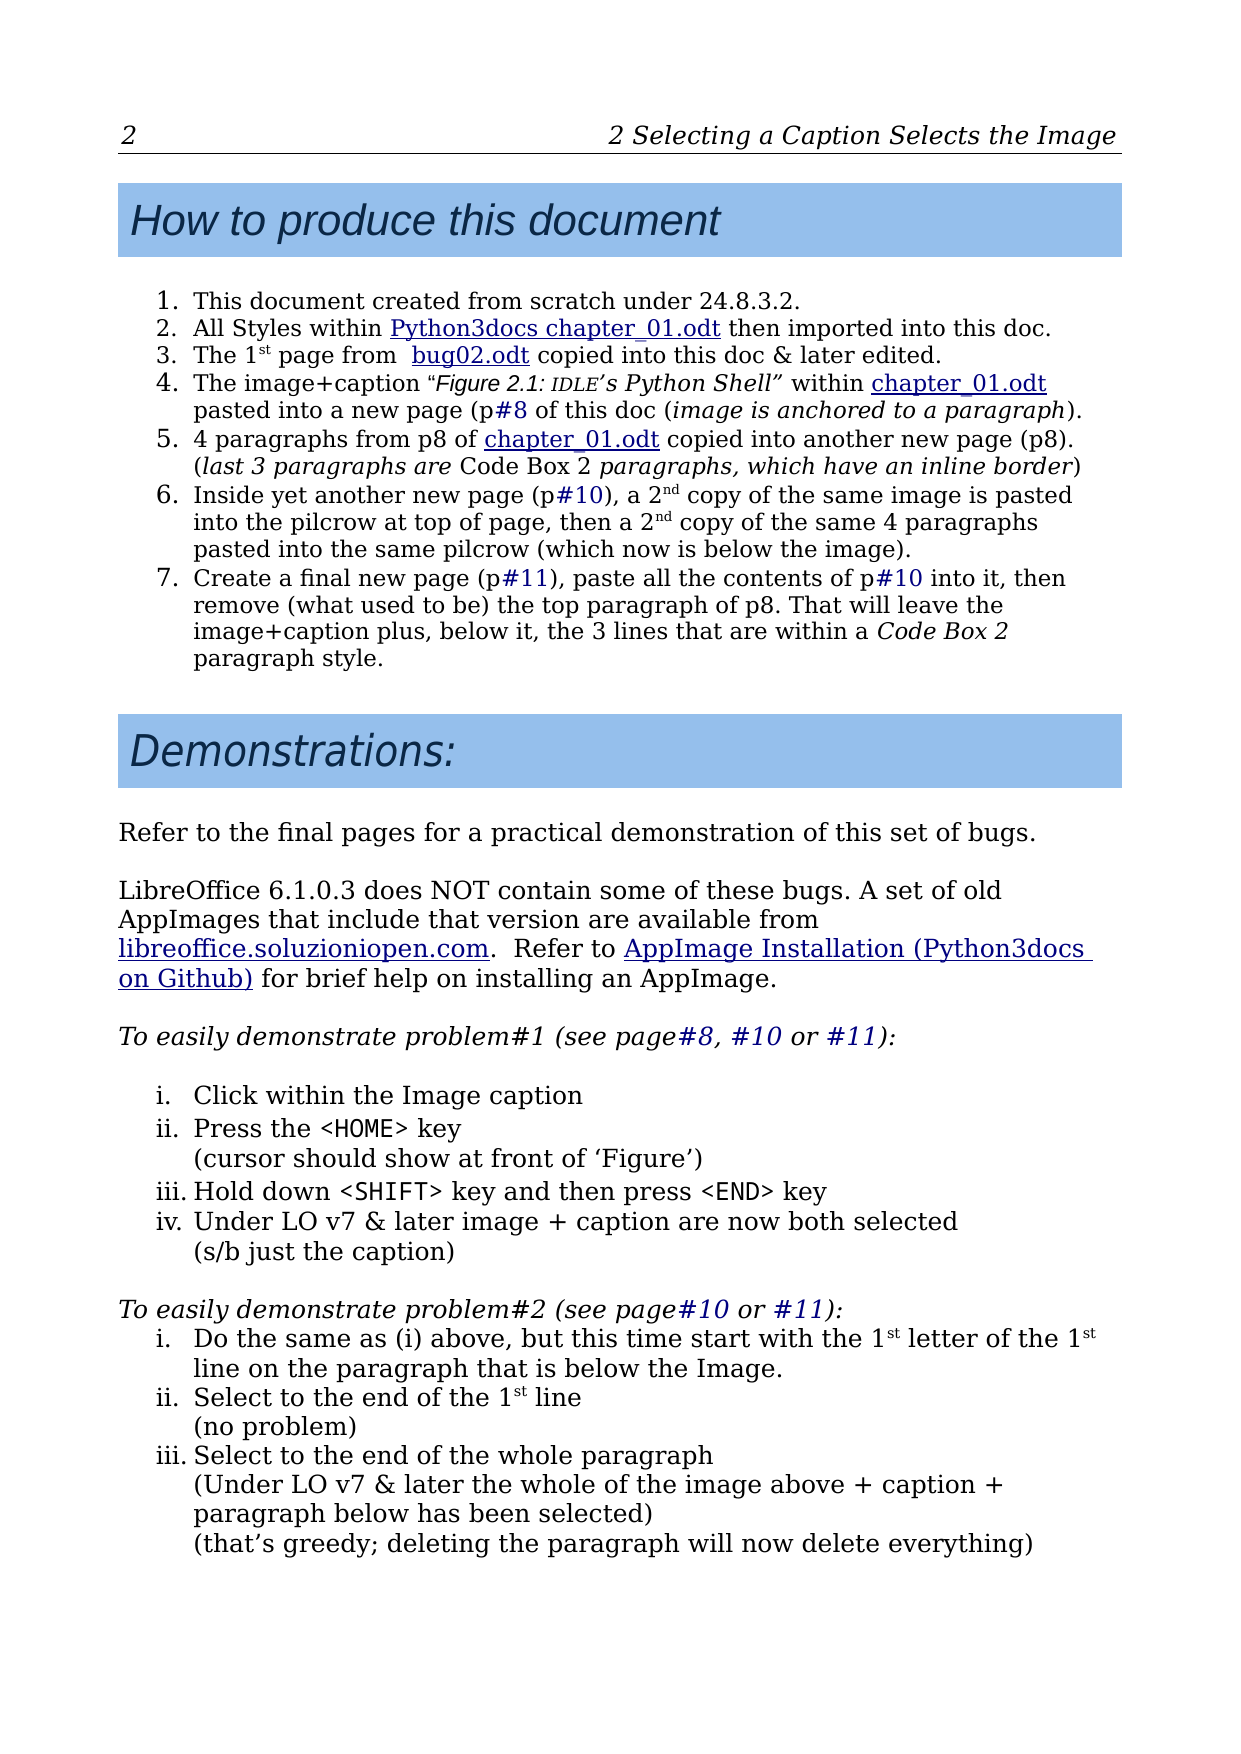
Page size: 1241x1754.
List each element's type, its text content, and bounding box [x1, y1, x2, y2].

list 4 paragraphs from p8 of chapter_01.odt copied into another new page (p8). (last 3 paragraphs are Code Box 2 paragraphs, which have an inline border) [156, 424, 1122, 480]
list Select to the end of the whole paragraph (Under LO v7 & later the whole of the image above + caption + paragraph below has been selected) (that’s greedy; deleting the paragraph will now delete everything) [156, 1441, 1122, 1558]
list The 1st page from bug02.odt copied into this doc & later edited. [156, 342, 1122, 368]
text Refer to the final pages for a practical demonstration of this set of bugs. [118, 818, 1122, 847]
text To easily demonstrate problem#1 (see page#7, #9 or #10): [118, 1022, 1122, 1052]
list Click within the Image caption [156, 1081, 1122, 1110]
text To easily demonstrate problem#2 (see page#9 or #10): [118, 1295, 1122, 1324]
list Hold down <SHIFT> key and then press <END> key [156, 1173, 1122, 1208]
list All Styles within Python3docs chapter_01.odt then imported into this doc. [156, 315, 1122, 342]
list The image+caption “Figure 2.1: idle’s Python Shell” within chapter_01.odt pasted into a new page (p#7 of this doc (image is anchored to a paragraph). [156, 368, 1122, 424]
list This document created from scratch under 24.8.3.2. [156, 286, 1122, 315]
subtitle Demonstrations: [118, 714, 1122, 788]
list Do the same as (i) above, but this time start with the 1st letter of the 1st line on the paragraph that is below the Image. [156, 1324, 1122, 1383]
subtitle How to produce this document [118, 183, 1122, 257]
list Create a final new page (p#10), paste all the contents of p#9 into it, then remove (what used to be) the top paragraph of p8. That will leave the image+caption plus, below it, the 3 lines that are within a Code Box 2 paragraph style. [156, 563, 1122, 672]
list Select to the end of the 1st line (no problem) [156, 1383, 1122, 1441]
list Under LO v7 & later image + caption are now both selected (s/b just the caption) [156, 1208, 1122, 1266]
list Inside yet another new page (p#9), a 2nd copy of the same image is pasted into the pilcrow at top of page, then a 2nd copy of the same 4 paragraphs pasted into the same pilcrow (which now is below the image). [156, 480, 1122, 563]
list Press the <HOME> key (cursor should show at front of ‘Figure’) [156, 1110, 1122, 1173]
text LibreOffice 6.1.0.3 does NOT contain some of these bugs. A set of old AppImages that include that version are available from libreoffice.soluzioniopen.com. Refer to AppImage Installation (Python3docs on Github) for brief help on installing an AppImage. [118, 876, 1122, 993]
